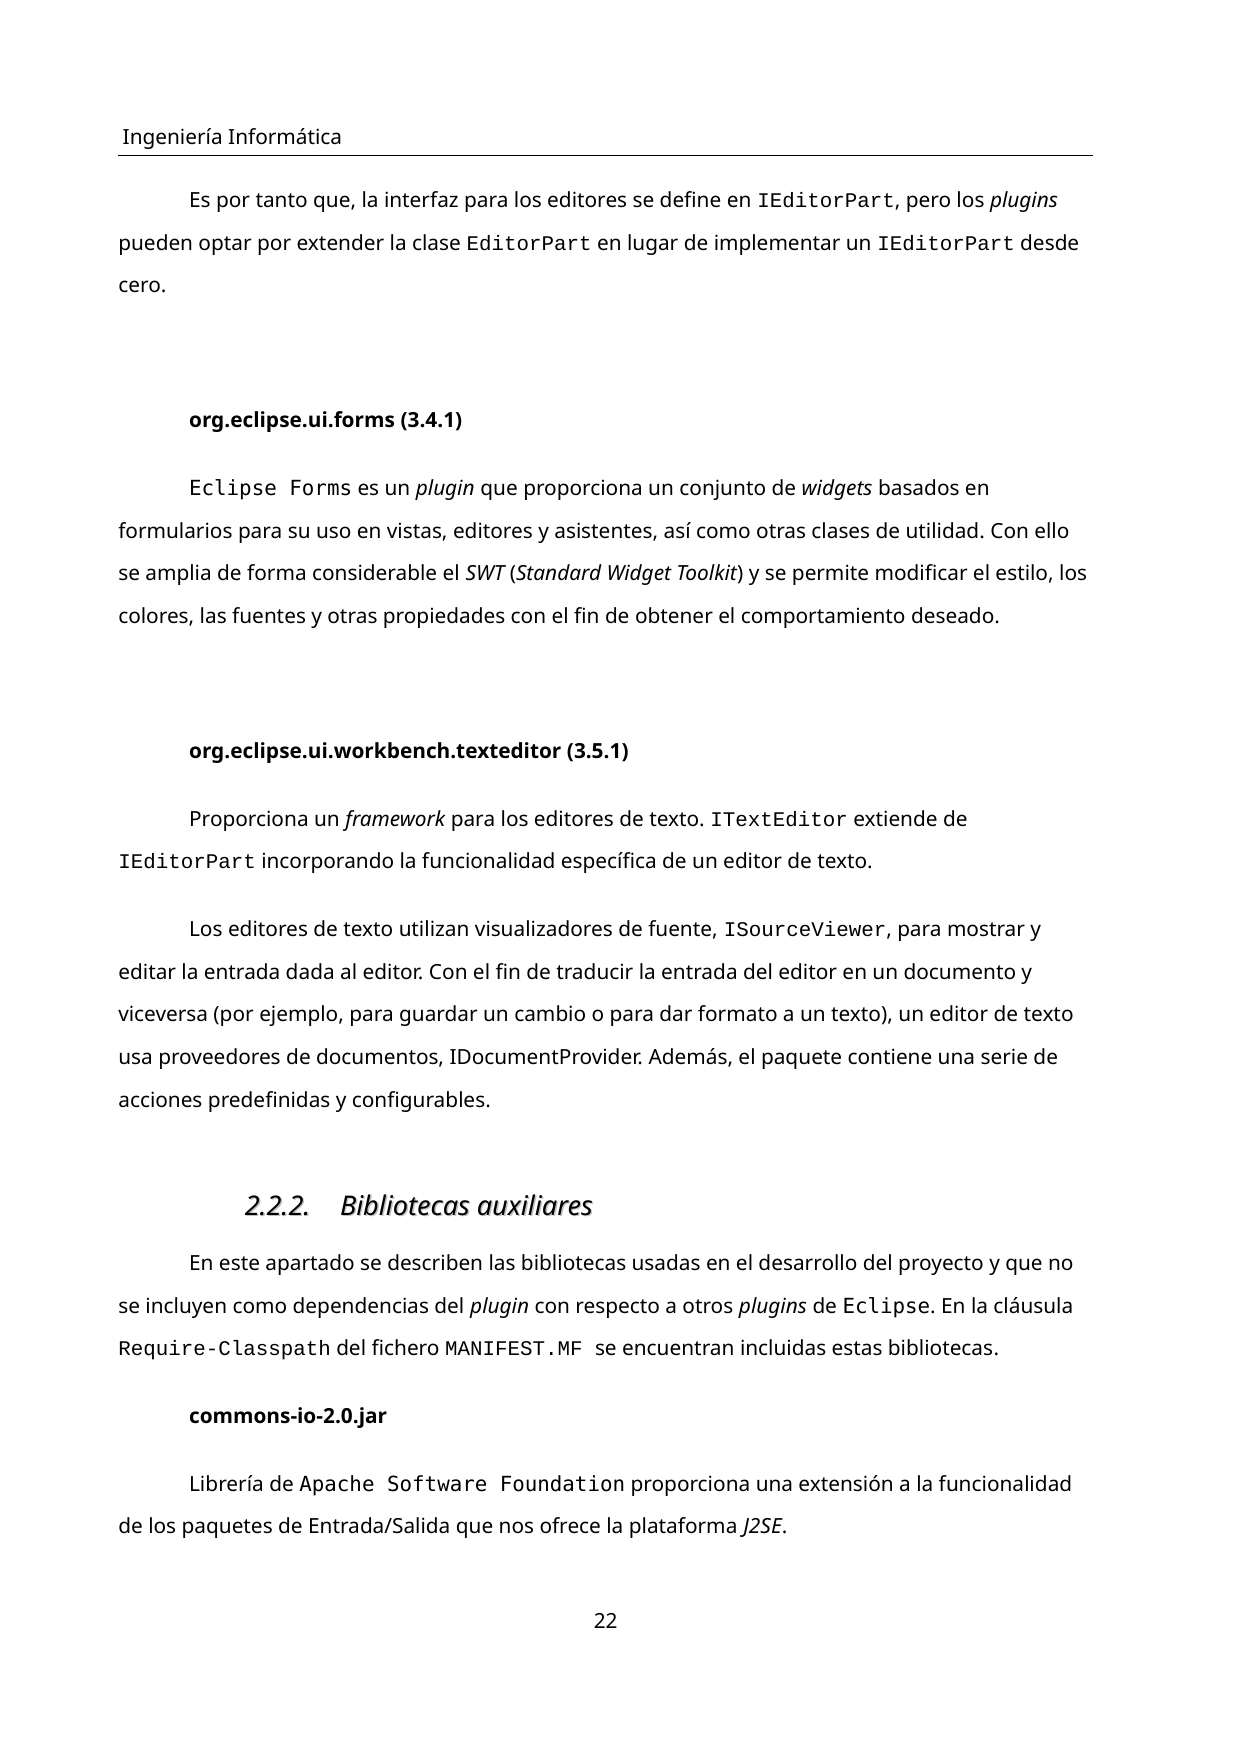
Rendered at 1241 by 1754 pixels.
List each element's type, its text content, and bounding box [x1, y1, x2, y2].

text En este apartado se describen las bibliotecas usadas en el desarrollo del proyecto y que no se incluyen como dependencias del plugin con respecto a otros plugins de Eclipse. En la cláusula Require-Classpath del fichero MANIFEST.MF se encuentran incluidas estas bibliotecas. [118, 1248, 1093, 1362]
text Proporciona un framework para los editores de texto. ITextEditor extiende de IEditorPart incorporando la funcionalidad específica de un editor de texto. [118, 804, 1093, 875]
text Librería de Apache Software Foundation proporciona una extensión a la funcionalidad de los paquetes de Entrada/Salida que nos ofrece la plataforma J2SE. [118, 1469, 1093, 1540]
subtitle Bibliotecas auxiliares [310, 1186, 1093, 1223]
text Los editores de texto utilizan visualizadores de fuente, ISourceViewer, para mostrar y editar la entrada dada al editor. Con el fin de traducir la entrada del editor en un documento y viceversa (por ejemplo, para guardar un cambio o para dar formato a un texto), un editor de texto usa proveedores de documentos, IDocumentProvider. Además, el paquete contiene una serie de acciones predefinidas y configurables. [118, 914, 1093, 1113]
text commons-io-2.0.jar [118, 1401, 1093, 1430]
text Es por tanto que, la interfaz para los editores se define en IEditorPart, pero los plugins pueden optar por extender la clase EditorPart en lugar de implementar un IEditorPart desde cero. [118, 185, 1093, 299]
text org.eclipse.ui.workbench.texteditor (3.5.1) [118, 736, 1093, 764]
text Eclipse Forms es un plugin que proporciona un conjunto de widgets basados en formularios para su uso en vistas, editores y asistentes, así como otras clases de utilidad. Con ello se amplia de forma considerable el SWT (Standard Widget Toolkit) y se permite modificar el estilo, los colores, las fuentes y otras propiedades con el fin de obtener el comportamiento deseado. [118, 473, 1093, 629]
text org.eclipse.ui.forms (3.4.1) [118, 406, 1093, 434]
